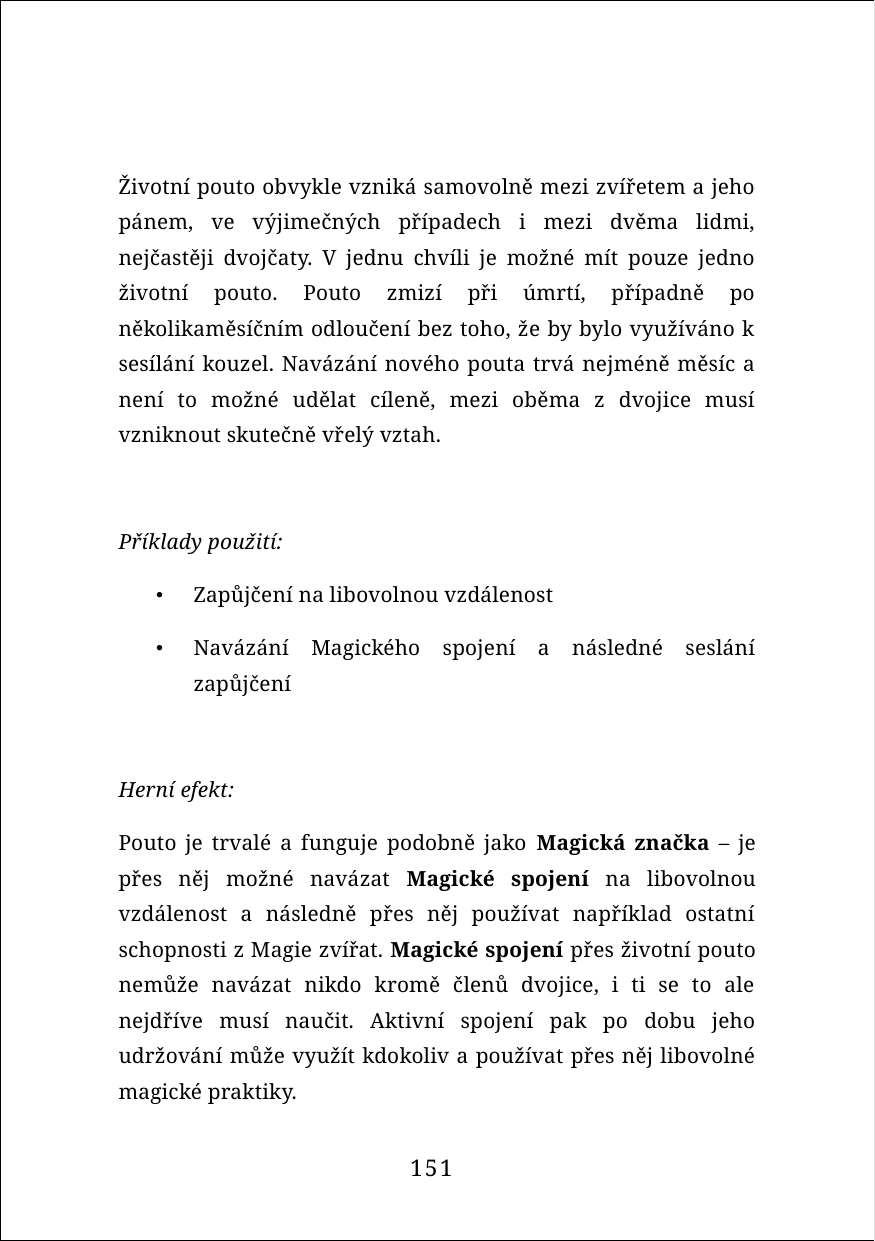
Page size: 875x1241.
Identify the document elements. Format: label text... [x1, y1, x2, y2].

list Navázání Magického spojení a následné seslání zapůjčení [156, 633, 756, 697]
list Zapůjčení na libovolnou vzdálenost [156, 580, 756, 608]
text Životní pouto obvykle vzniká samovolně mezi zvířetem a jeho pánem, ve výjimečných případech i mezi dvěma lidmi, nejčastěji dvojčaty. V jednu chvíli je možné mít pouze jedno životní pouto. Pouto zmizí při úmrtí, případně po několikaměsíčním odloučení bez toho, že by bylo využíváno k sesílání kouzel. Navázání nového pouta trvá nejméně měsíc a není to možné udělat cíleně, mezi oběma z dvojice musí vzniknout skutečně vřelý vztah. [118, 172, 756, 449]
text Herní efekt: [118, 775, 756, 804]
text Příklady použití: [118, 527, 756, 555]
text Pouto je trvalé a funguje podobně jako Magická značka – je přes něj možné navázat Magické spojení na libovolnou vzdálenost a následně přes něj používat například ostatní schopnosti z Magie zvířat. Magické spojení přes životní pouto nemůže navázat nikdo kromě členů dvojice, i ti se to ale nejdříve musí naučit. Aktivní spojení pak po dobu jeho udržování může využít kdokoliv a používat přes něj libovolné magické praktiky. [118, 828, 756, 1106]
